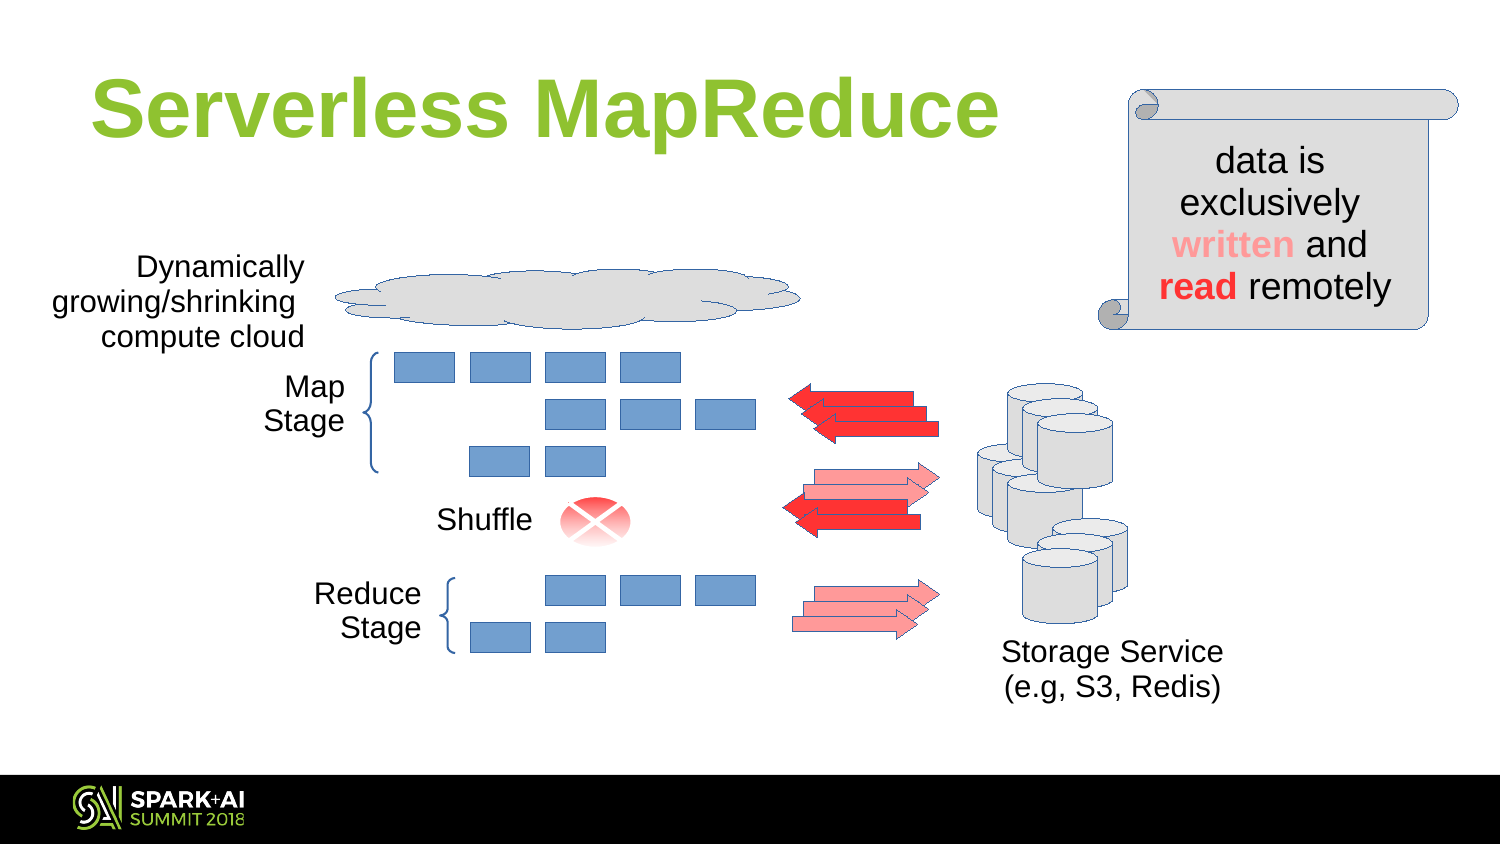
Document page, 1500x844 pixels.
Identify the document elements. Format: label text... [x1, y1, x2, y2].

text_box [782, 462, 940, 538]
text_box [792, 579, 940, 640]
text_box [545, 399, 606, 430]
text_box Shuffle [371, 495, 549, 550]
text_box [335, 269, 801, 330]
text_box [620, 352, 681, 383]
text_box [545, 575, 606, 606]
text_box Map Stage [228, 361, 361, 461]
text_box [470, 622, 531, 653]
text_box Dynamically growing/shrinking compute cloud [0, 242, 321, 362]
text_box [977, 394, 1113, 550]
text_box data is exclusively written and read remotely [1144, 131, 1407, 315]
text_box [545, 622, 606, 653]
text_box Storage Service (e.g, S3, Redis) [962, 627, 1263, 730]
text_box [557, 494, 633, 550]
text_box [545, 352, 606, 383]
text_box [1098, 89, 1459, 330]
text_box [470, 352, 531, 383]
text_box [620, 575, 681, 606]
text_box [394, 352, 455, 383]
text_box [620, 399, 681, 430]
text_box [788, 383, 939, 444]
text_box [695, 575, 756, 606]
text_box [545, 446, 606, 477]
text_box Reduce Stage [260, 568, 437, 683]
text_box [469, 446, 530, 477]
title Serverless MapReduce [75, 33, 1426, 175]
text_box [695, 399, 756, 430]
text_box [1022, 530, 1128, 624]
